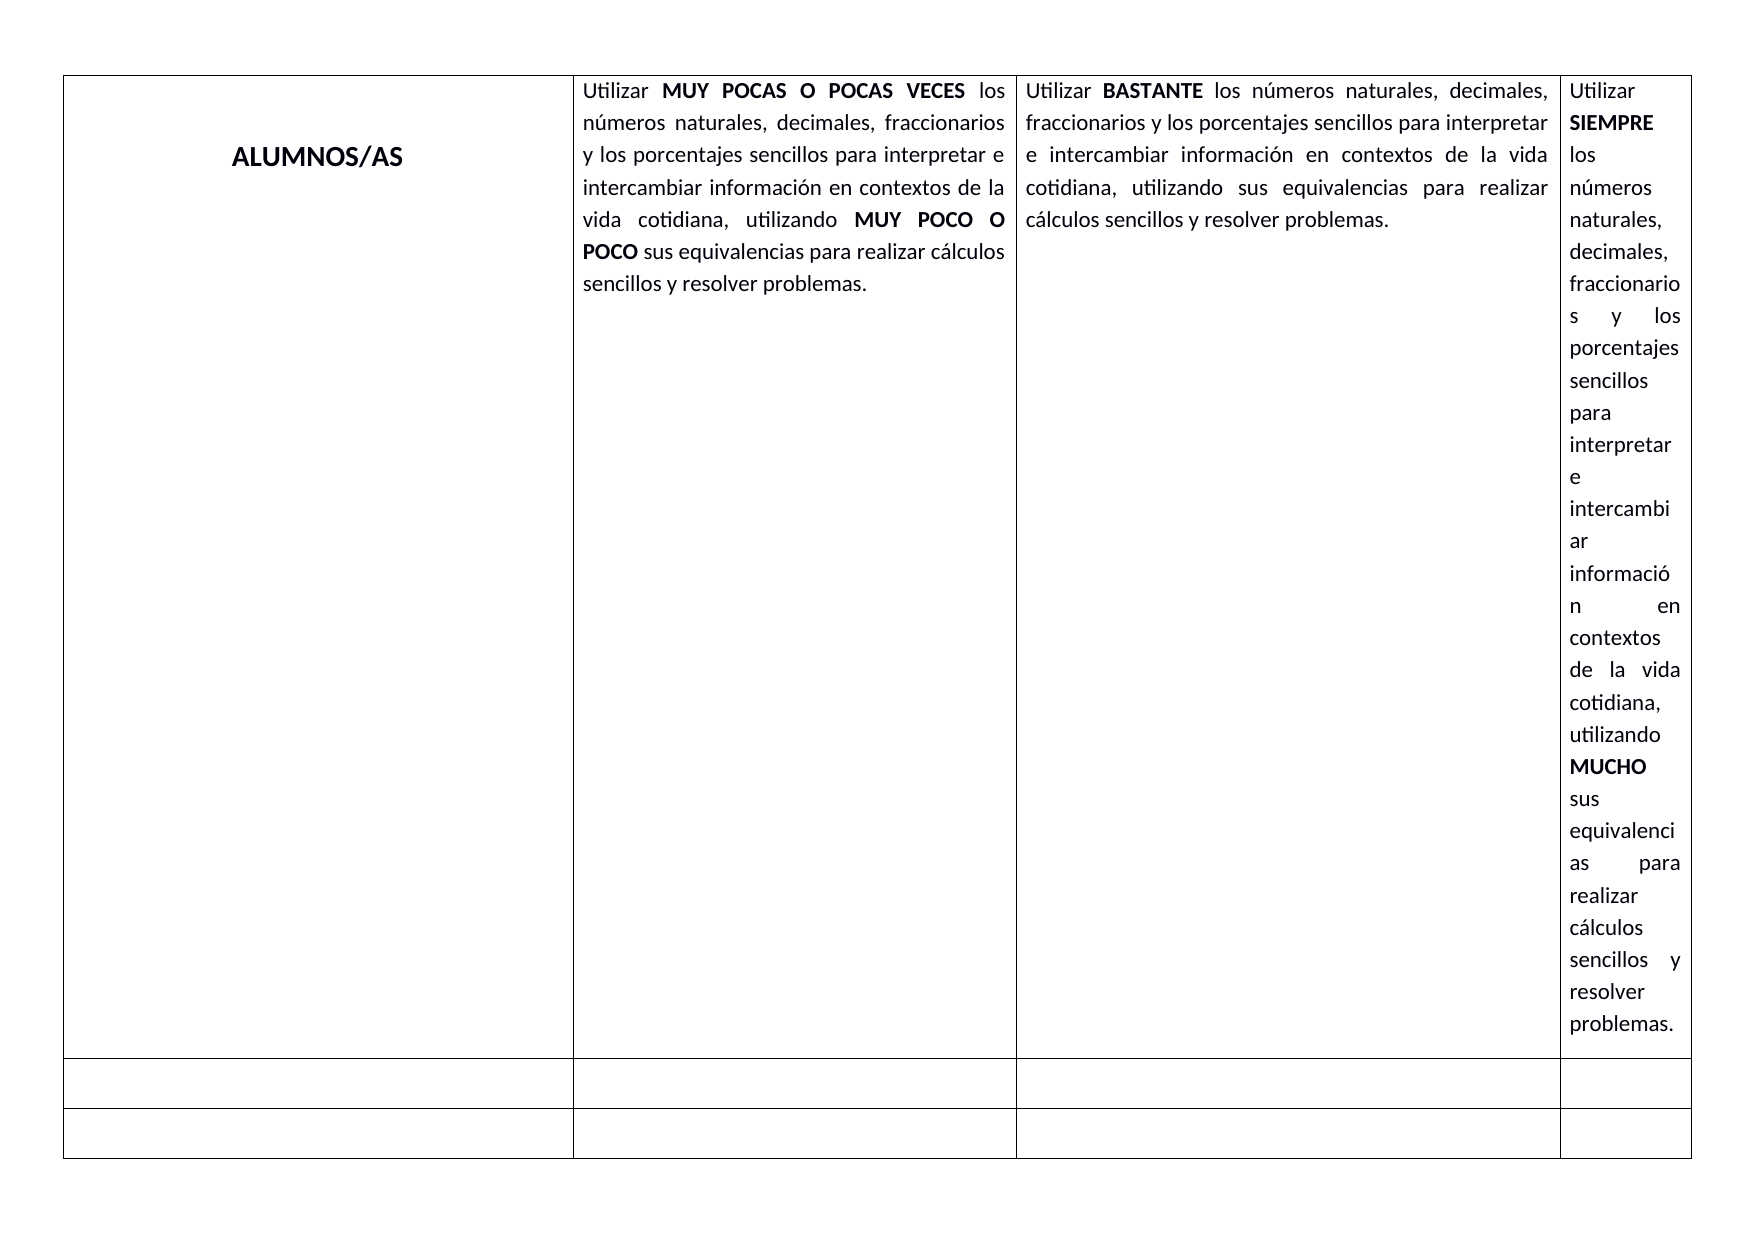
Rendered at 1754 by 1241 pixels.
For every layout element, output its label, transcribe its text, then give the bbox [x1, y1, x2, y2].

table_cell [64, 1109, 573, 1158]
table_cell Utilizar BASTANTE los números naturales, decimales, fraccionarios y los porcentajes sencillos para interpretar e intercambiar información en contextos de la vida cotidiana, utilizando sus equivalencias para realizar cálculos sencillos y resolver problemas. [1017, 76, 1560, 1058]
table_cell [1017, 1109, 1560, 1158]
table_cell [574, 1059, 1016, 1108]
table_cell Utilizar MUY POCAS O POCAS VECES los números naturales, decimales, fraccionarios y los porcentajes sencillos para interpretar e intercambiar información en contextos de la vida cotidiana, utilizando MUY POCO O POCO sus equivalencias para realizar cálculos sencillos y resolver problemas. [574, 76, 1016, 1058]
table_cell ALUMNOS/AS [64, 76, 573, 1058]
table_cell [574, 1109, 1016, 1158]
table_cell [1561, 1109, 1691, 1158]
table_cell [1017, 1059, 1560, 1108]
table_cell [64, 1059, 573, 1108]
table_cell Utilizar SIEMPRE los números naturales, decimales, fraccionarios y los porcentajes sencillos para interpretar e intercambiar información en contextos de la vida cotidiana, utilizando MUCHO sus equivalencias para realizar cálculos sencillos y resolver problemas. [1561, 76, 1691, 1058]
table_cell [1561, 1059, 1691, 1108]
